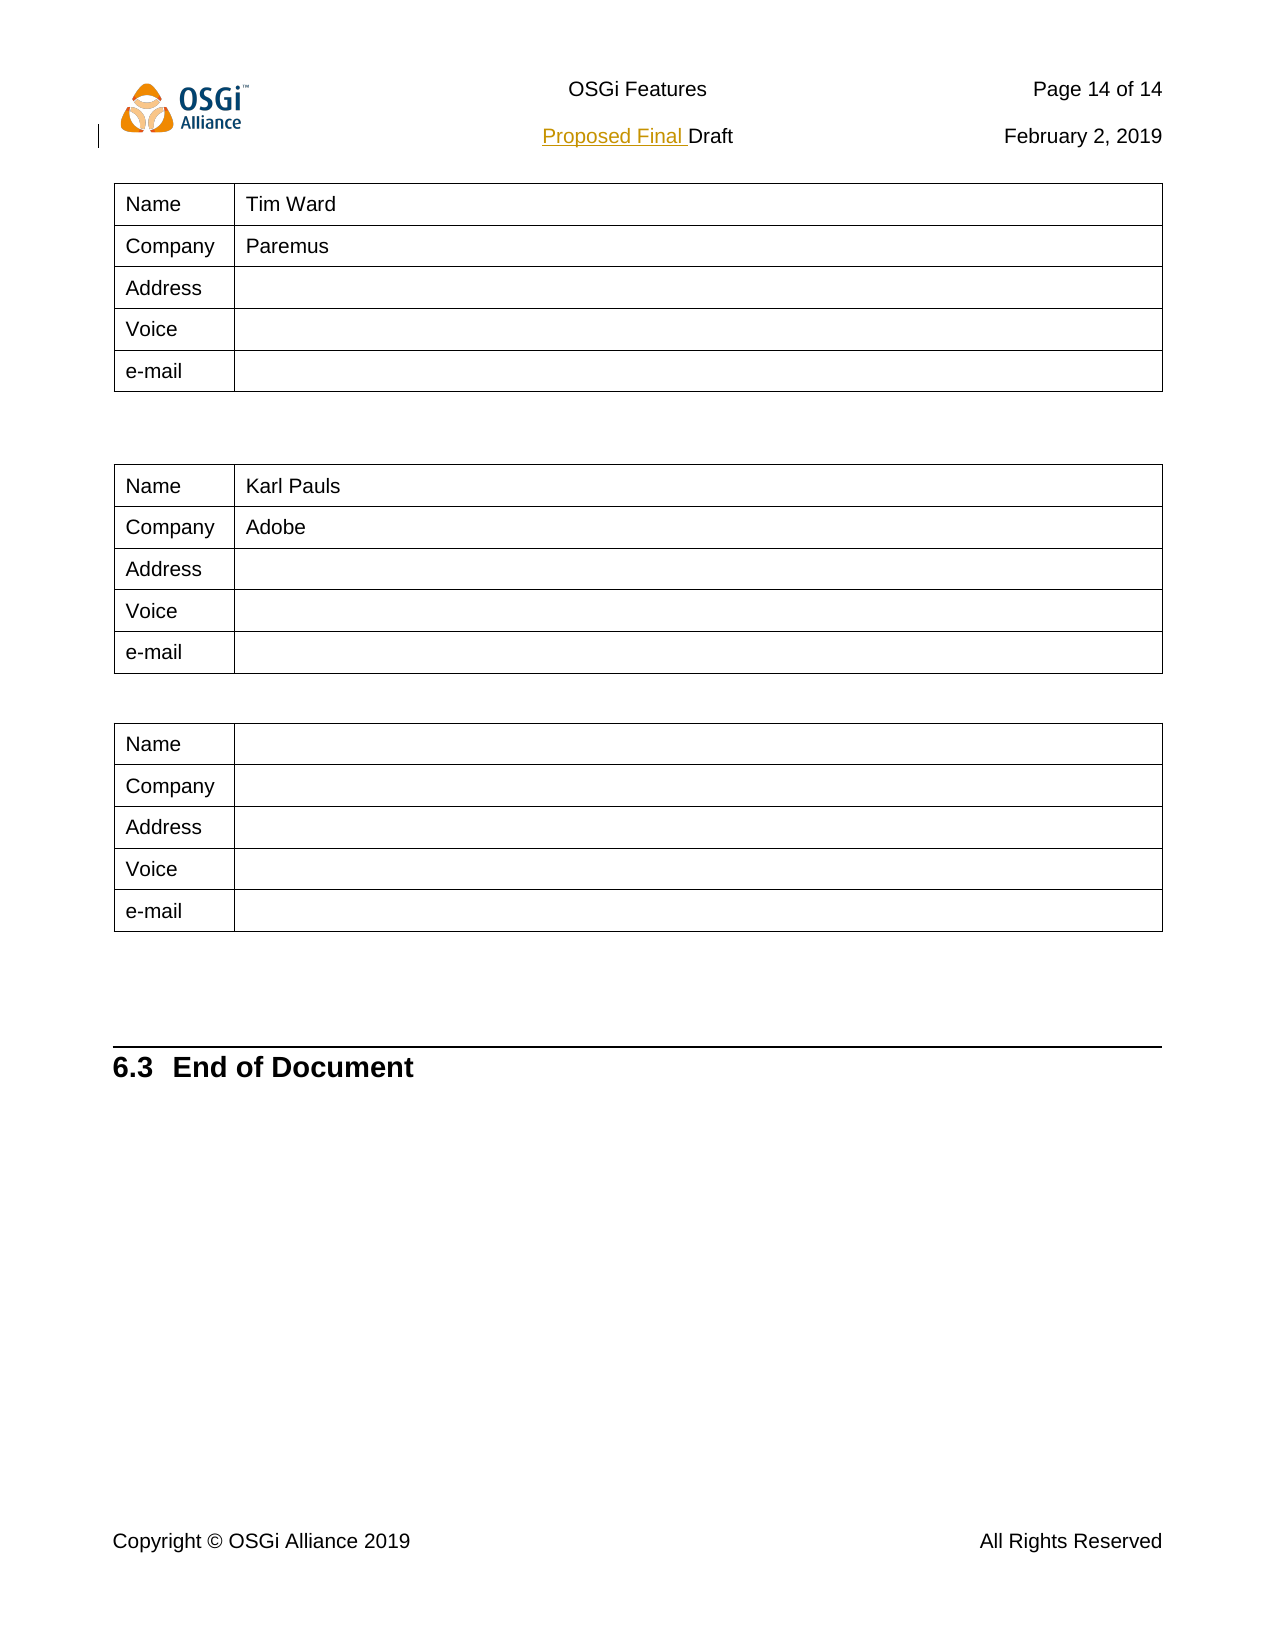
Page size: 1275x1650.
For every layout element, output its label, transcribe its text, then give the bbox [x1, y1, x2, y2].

table_cell [235, 765, 1162, 806]
picture [113, 76, 257, 140]
table_header Name [115, 184, 234, 224]
table_header Tim Ward [235, 184, 1162, 224]
subtitle End of Document [112, 1047, 1162, 1083]
table_cell [235, 890, 1162, 931]
table_cell [235, 549, 1162, 589]
table_cell Address [115, 549, 234, 589]
table_cell [235, 807, 1162, 847]
table_cell Paremus [235, 226, 1162, 266]
table_header Karl Pauls [235, 465, 1162, 506]
table_cell [235, 309, 1162, 349]
table_cell Company [115, 226, 234, 266]
table_cell Company [115, 507, 234, 547]
table_header [235, 724, 1162, 764]
table_header Name [115, 724, 234, 764]
table_cell e-mail [115, 632, 234, 672]
table_cell [235, 351, 1162, 391]
table_cell Voice [115, 849, 234, 889]
table_header Name [115, 465, 234, 506]
table_cell Voice [115, 590, 234, 631]
table_cell [235, 849, 1162, 889]
table_cell Adobe [235, 507, 1162, 547]
table_cell Voice [115, 309, 234, 349]
table_cell Address [115, 267, 234, 308]
table_cell e-mail [115, 890, 234, 931]
table_cell e-mail [115, 351, 234, 391]
table_cell Address [115, 807, 234, 847]
table_cell [235, 590, 1162, 631]
table_cell [235, 267, 1162, 308]
table_cell [235, 632, 1162, 672]
table_cell Company [115, 765, 234, 806]
